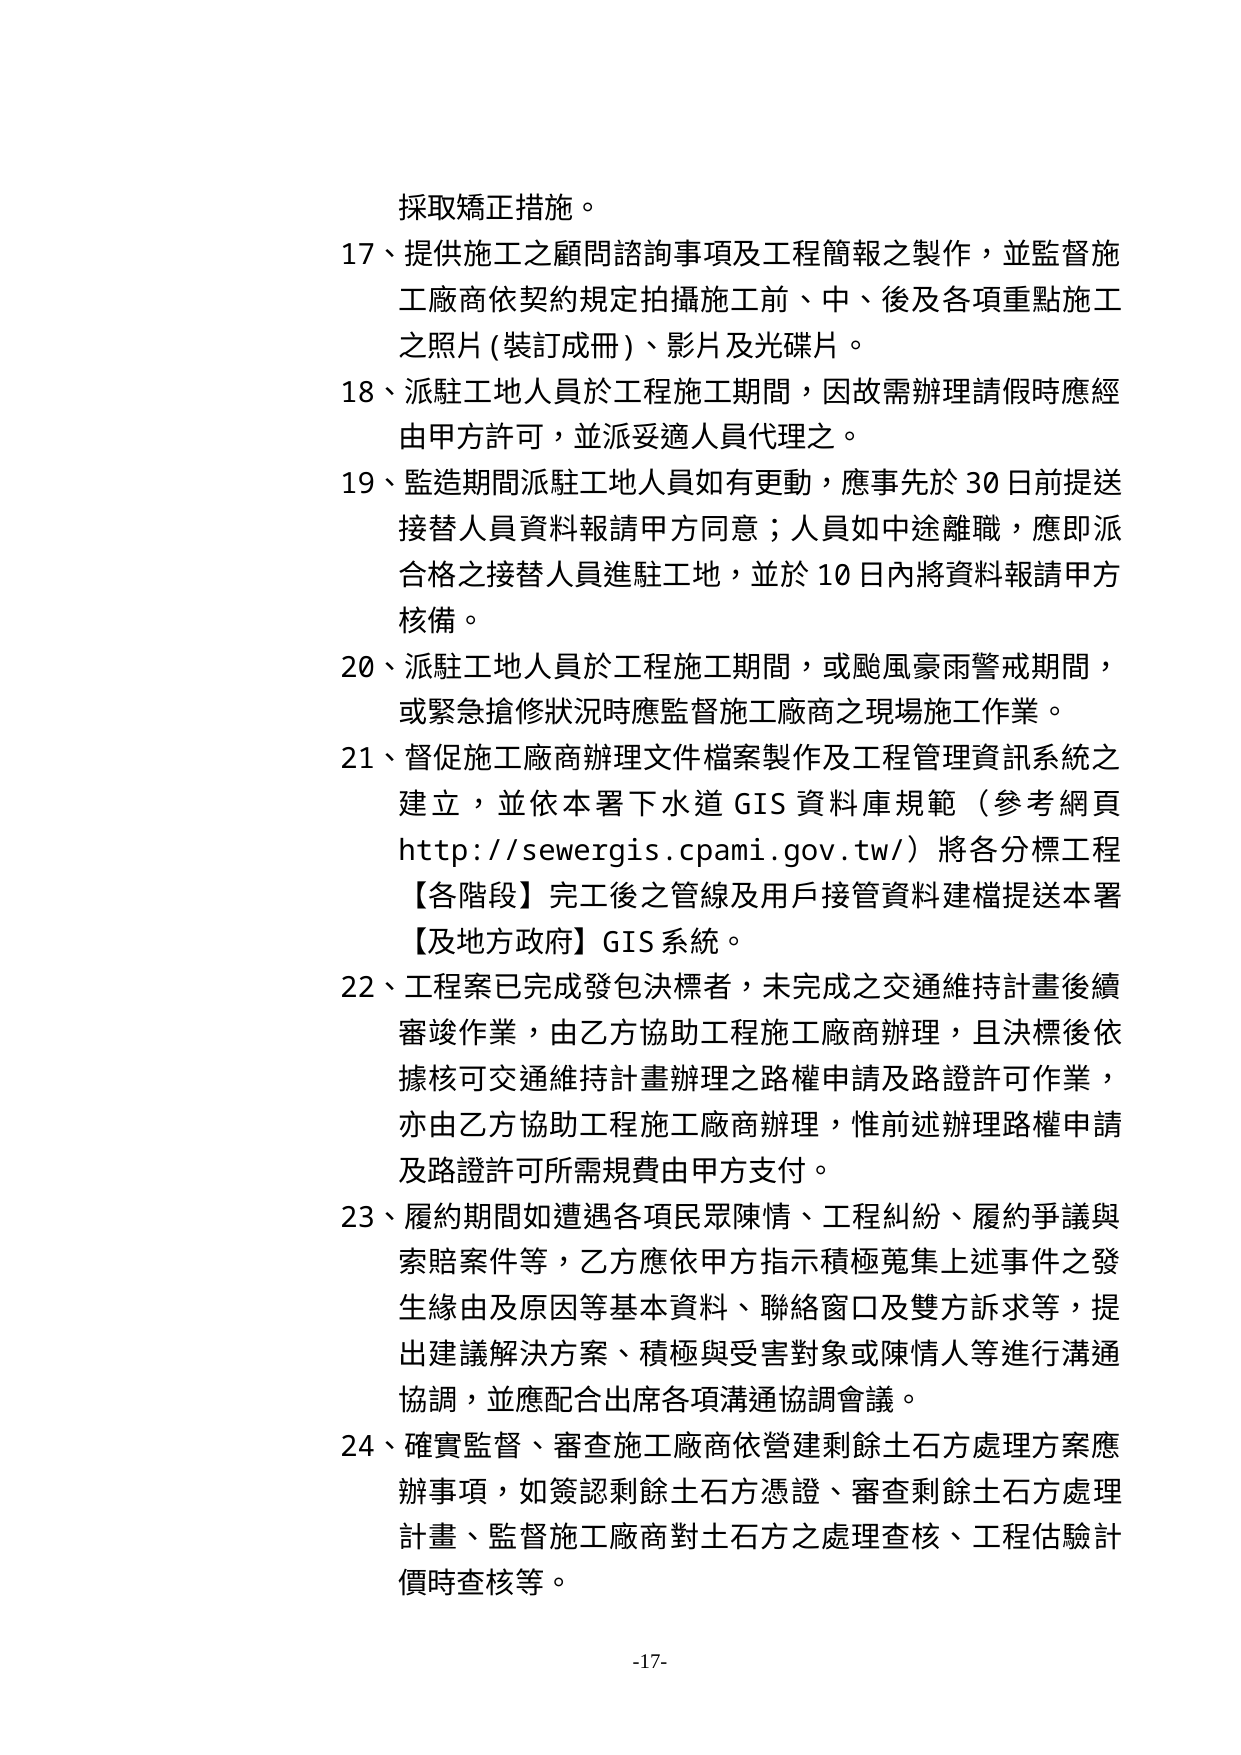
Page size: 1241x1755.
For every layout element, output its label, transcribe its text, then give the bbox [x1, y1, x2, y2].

list 督促施工廠商辦理文件檔案製作及工程管理資訊系統之建立，並依本署下水道GIS資料庫規範（參考網頁http://sewergis.cpami.gov.tw/）將各分標工程【各階段】完工後之管線及用戶接管資料建檔提送本署【及地方政府】GIS系統。 [340, 732, 1122, 961]
list 採取矯正措施。 [340, 182, 1122, 228]
list 監造期間派駐工地人員如有更動，應事先於30日前提送接替人員資料報請甲方同意；人員如中途離職，應即派合格之接替人員進駐工地，並於10日內將資料報請甲方核備。 [340, 457, 1122, 640]
list 履約期間如遭遇各項民眾陳情、工程糾紛、履約爭議與索賠案件等，乙方應依甲方指示積極蒐集上述事件之發生緣由及原因等基本資料、聯絡窗口及雙方訴求等，提出建議解決方案、積極與受害對象或陳情人等進行溝通協調，並應配合出席各項溝通協調會議。 [340, 1190, 1122, 1419]
list 工程案已完成發包決標者，未完成之交通維持計畫後續審竣作業，由乙方協助工程施工廠商辦理，且決標後依據核可交通維持計畫辦理之路權申請及路證許可作業，亦由乙方協助工程施工廠商辦理，惟前述辦理路權申請及路證許可所需規費由甲方支付。 [340, 961, 1122, 1190]
list 提供施工之顧問諮詢事項及工程簡報之製作，並監督施工廠商依契約規定拍攝施工前、中、後及各項重點施工之照片(裝訂成冊)、影片及光碟片。 [340, 228, 1122, 365]
list 確實監督、審查施工廠商依營建剩餘土石方處理方案應辦事項，如簽認剩餘土石方憑證、審查剩餘土石方處理計畫、監督施工廠商對土石方之處理查核、工程估驗計價時查核等。 [340, 1419, 1122, 1603]
list 派駐工地人員於工程施工期間，或颱風豪雨警戒期間，或緊急搶修狀況時應監督施工廠商之現場施工作業。 [340, 640, 1122, 732]
list 派駐工地人員於工程施工期間，因故需辦理請假時應經由甲方許可，並派妥適人員代理之。 [340, 365, 1122, 457]
